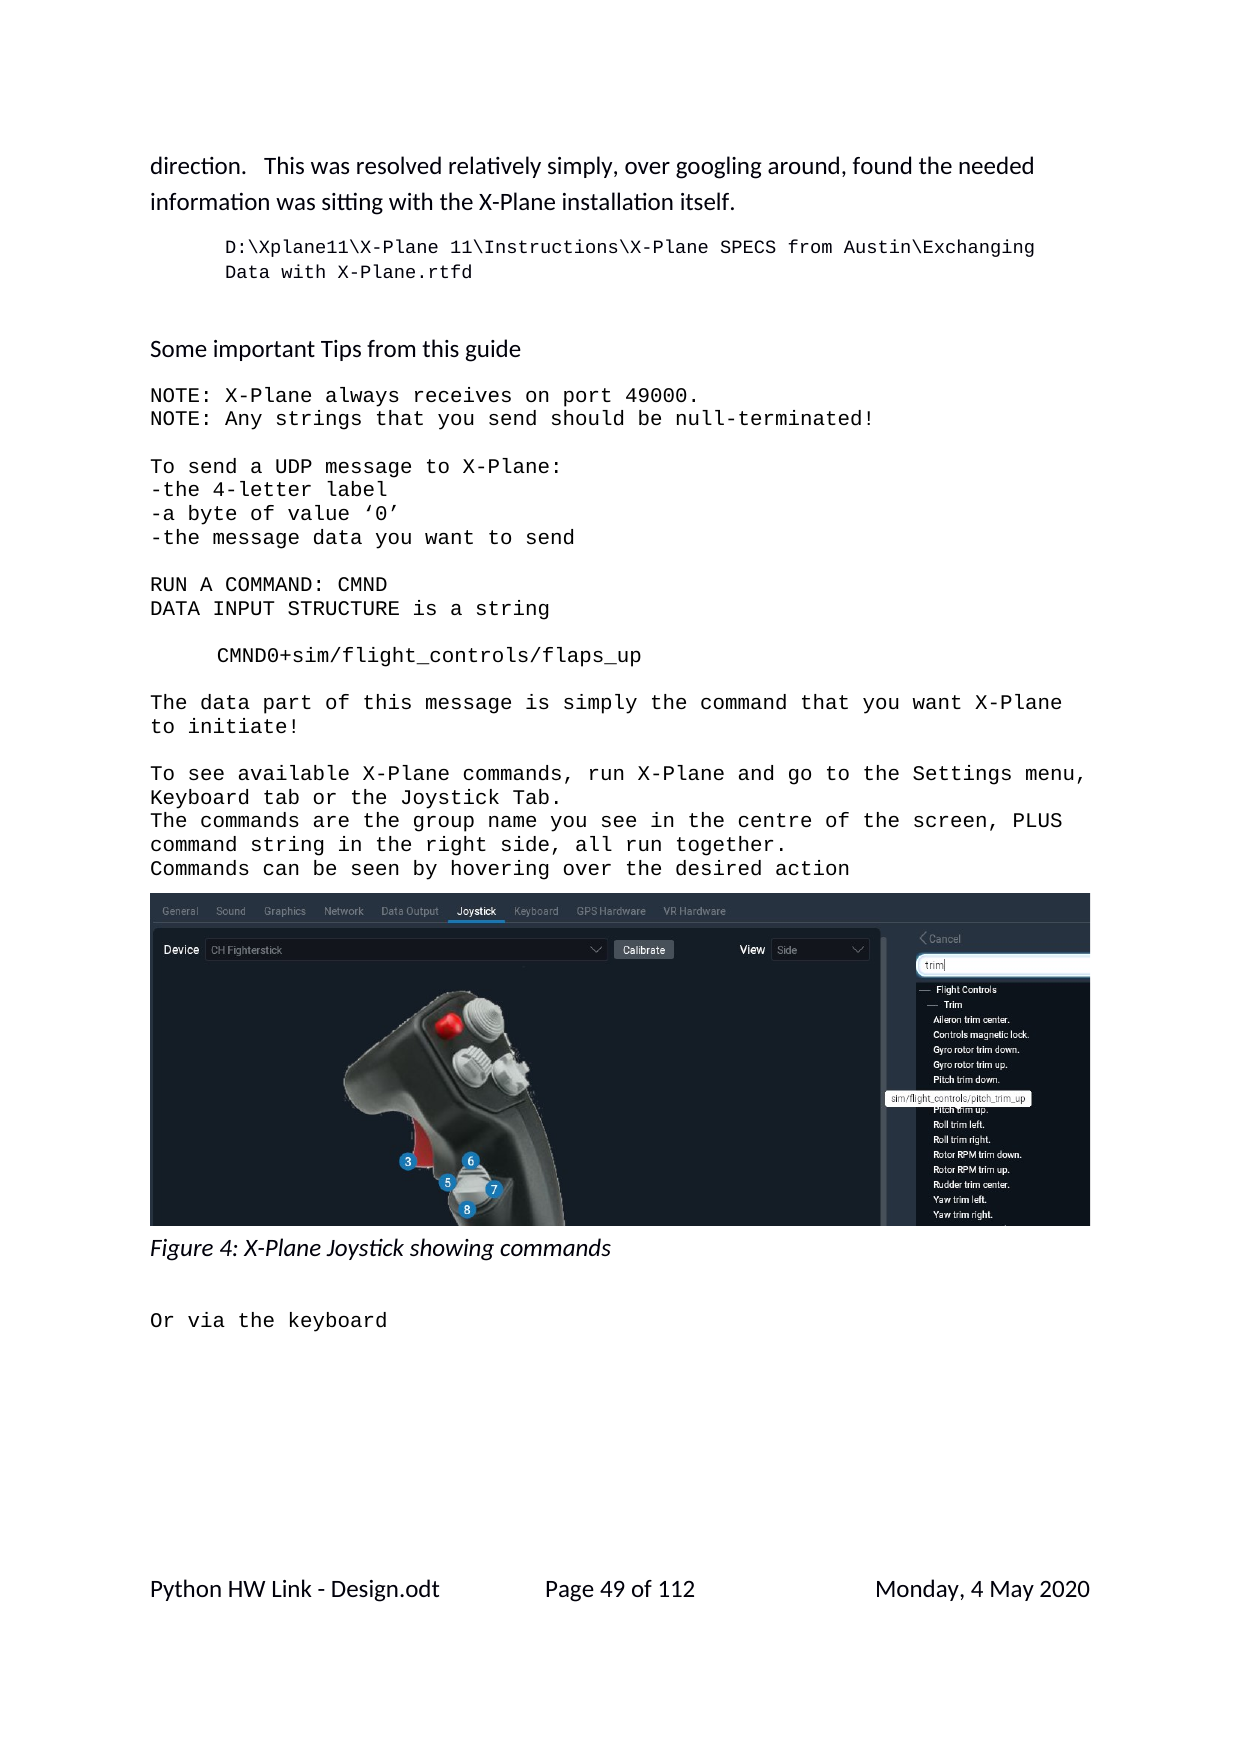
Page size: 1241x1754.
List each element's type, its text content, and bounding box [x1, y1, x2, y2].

text The commands are the group name you see in the centre of the screen, PLUS command string in the right side, all run together. [150, 810, 1090, 858]
text NOTE: Any strings that you send should be null-terminated! [150, 408, 1090, 432]
picture [150, 893, 1091, 1226]
text Commands can be seen by hovering over the desired action [150, 858, 1090, 881]
text -a byte of value ‘0’ [150, 503, 1090, 527]
text RUN A COMMAND: CMND [150, 574, 1090, 598]
text CMND0+sim/flight_controls/flaps_up [150, 645, 1090, 668]
text To send a UDP message to X-Plane: [150, 456, 1090, 479]
text D:\Xplane11\X-Plane 11\Instructions\X-Plane SPECS from Austin\Exchanging Data with X-Plane.rtfd [225, 238, 1090, 284]
text NOTE: X-Plane always receives on port 49000. [150, 385, 1090, 408]
text Figure 4: X-Plane Joystick showing commands [150, 1226, 1090, 1262]
text To see available X-Plane commands, run X-Plane and go to the Settings menu, Keyboard tab or the Joystick Tab. [150, 763, 1090, 810]
text DATA INPUT STRUCTURE is a string [150, 598, 1090, 621]
text Or via the keyboard [150, 1310, 1090, 1333]
text The data part of this message is simply the command that you want X-Plane to initiate! [150, 692, 1090, 739]
text Some important Tips from this guide [150, 334, 1090, 364]
text -the message data you want to send [150, 527, 1090, 550]
text -the 4-letter label [150, 479, 1090, 503]
text direction. This was resolved relatively simply, over googling around, found the needed information was sitting with the X-Plane installation itself. [150, 150, 1090, 217]
